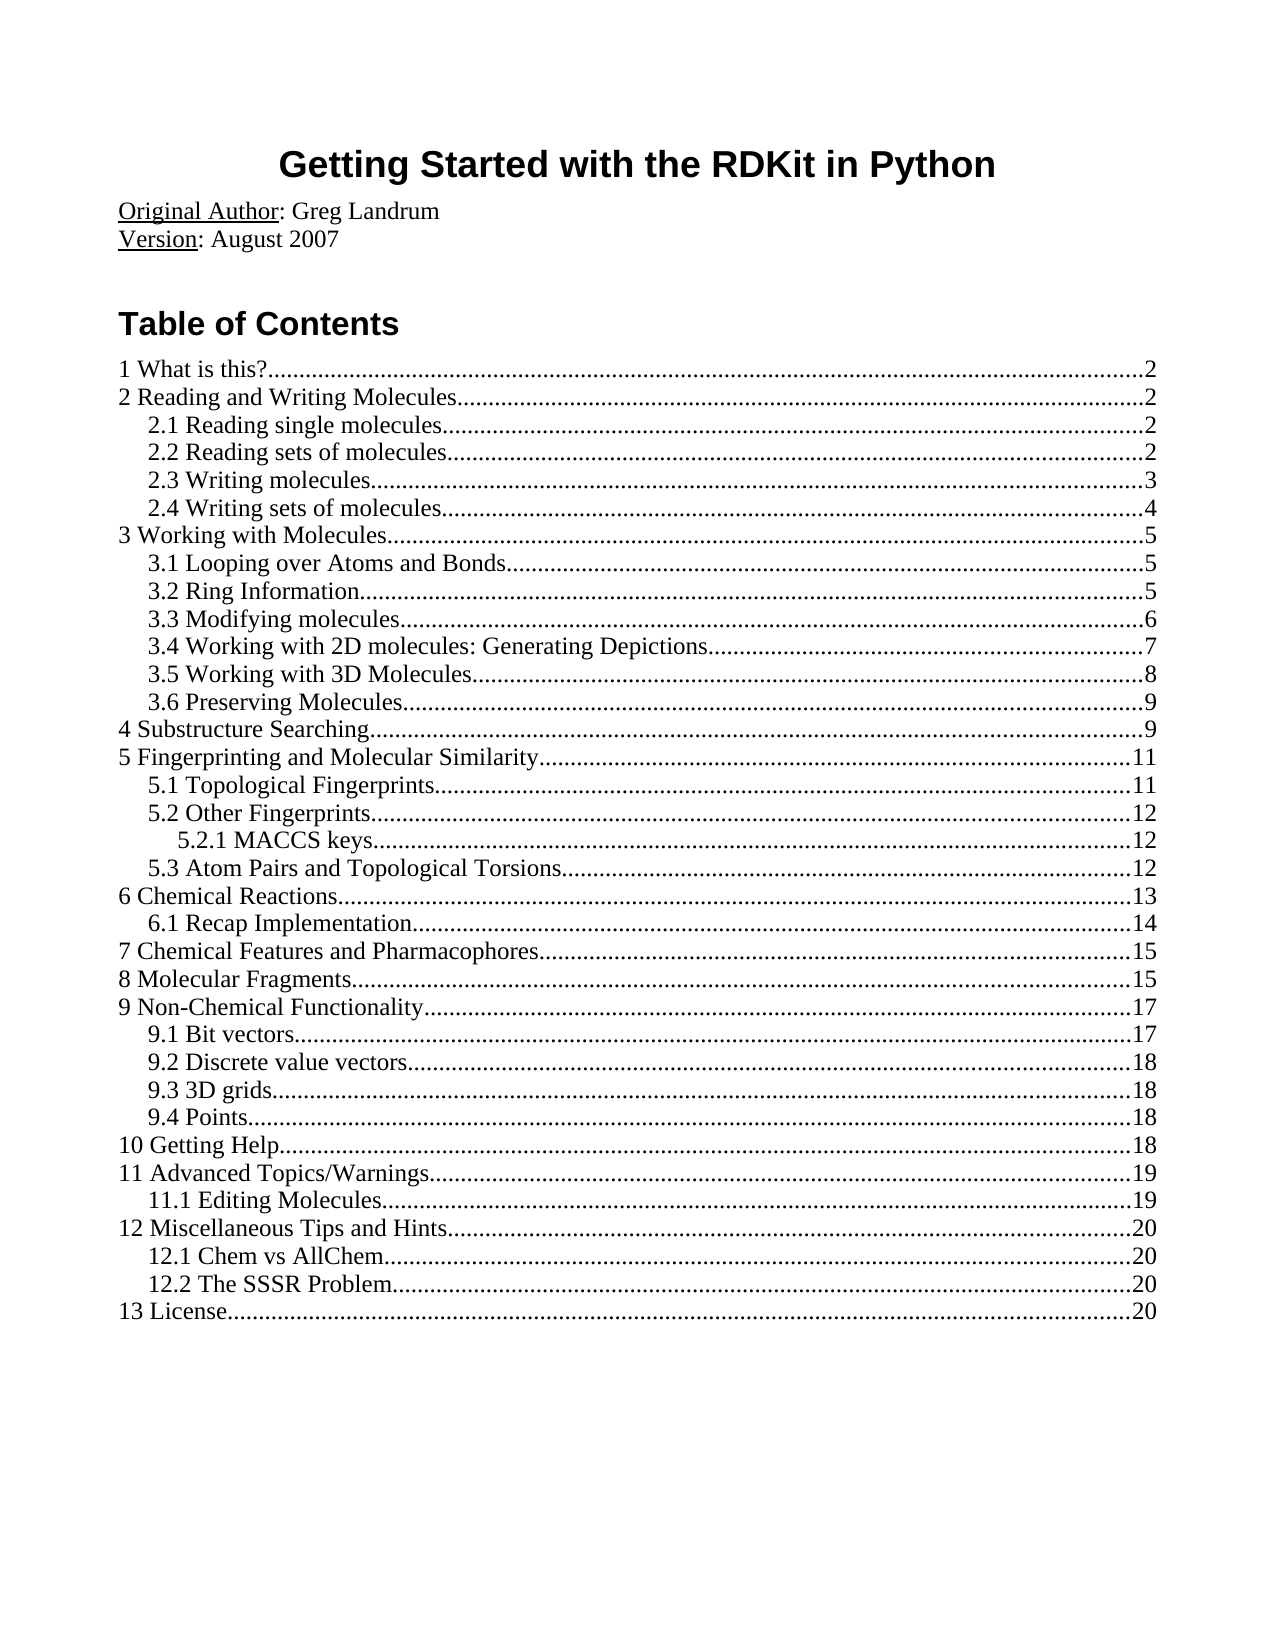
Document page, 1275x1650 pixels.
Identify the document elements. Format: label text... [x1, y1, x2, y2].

text 5.2.1 MACCS keys 12 [177, 826, 1157, 854]
title Getting Started with the RDKit in Python [118, 143, 1157, 185]
text 5.2 Other Fingerprints 12 [148, 799, 1157, 826]
text 3.2 Ring Information 5 [148, 577, 1157, 605]
text 3 Working with Molecules 5 [118, 522, 1157, 549]
text 9.1 Bit vectors 17 [148, 1020, 1157, 1048]
text 13 License 20 [118, 1297, 1157, 1325]
text 6 Chemical Reactions 13 [118, 882, 1157, 909]
text 2.3 Writing molecules 3 [148, 466, 1157, 494]
text 9.4 Points 18 [148, 1103, 1157, 1131]
text 2.2 Reading sets of molecules 2 [148, 438, 1157, 466]
text 5.1 Topological Fingerprints 11 [148, 771, 1157, 799]
text 3.3 Modifying molecules 6 [148, 605, 1157, 632]
text 2 Reading and Writing Molecules 2 [118, 383, 1157, 411]
text 2.1 Reading single molecules 2 [148, 411, 1157, 438]
text 4 Substructure Searching 9 [118, 716, 1157, 743]
text 3.1 Looping over Atoms and Bonds 5 [148, 549, 1157, 577]
text 5 Fingerprinting and Molecular Similarity 11 [118, 743, 1157, 771]
text 2.4 Writing sets of molecules 4 [148, 494, 1157, 522]
text 6.1 Recap Implementation 14 [148, 909, 1157, 937]
text 1 What is this? 2 [118, 355, 1157, 383]
text 9.3 3D grids 18 [148, 1076, 1157, 1103]
text 7 Chemical Features and Pharmacophores 15 [118, 937, 1157, 965]
text 3.5 Working with 3D Molecules 8 [148, 660, 1157, 688]
text 12.1 Chem vs AllChem 20 [148, 1242, 1157, 1270]
text 5.3 Atom Pairs and Topological Torsions 12 [148, 854, 1157, 882]
text 9 Non-Chemical Functionality 17 [118, 993, 1157, 1020]
text 11.1 Editing Molecules 19 [148, 1187, 1157, 1214]
text 9.2 Discrete value vectors 18 [148, 1048, 1157, 1076]
text 8 Molecular Fragments 15 [118, 965, 1157, 993]
text 12.2 The SSSR Problem 20 [148, 1270, 1157, 1297]
text 11 Advanced Topics/Warnings 19 [118, 1159, 1157, 1187]
text 3.6 Preserving Molecules 9 [148, 688, 1157, 716]
text Original Author: Greg Landrum [118, 197, 1157, 225]
text 12 Miscellaneous Tips and Hints 20 [118, 1214, 1157, 1242]
text 10 Getting Help 18 [118, 1131, 1157, 1159]
text Version: August 2007 [118, 225, 1157, 253]
subtitle Table of Contents [118, 306, 1157, 343]
text 3.4 Working with 2D molecules: Generating Depictions 7 [148, 632, 1157, 660]
